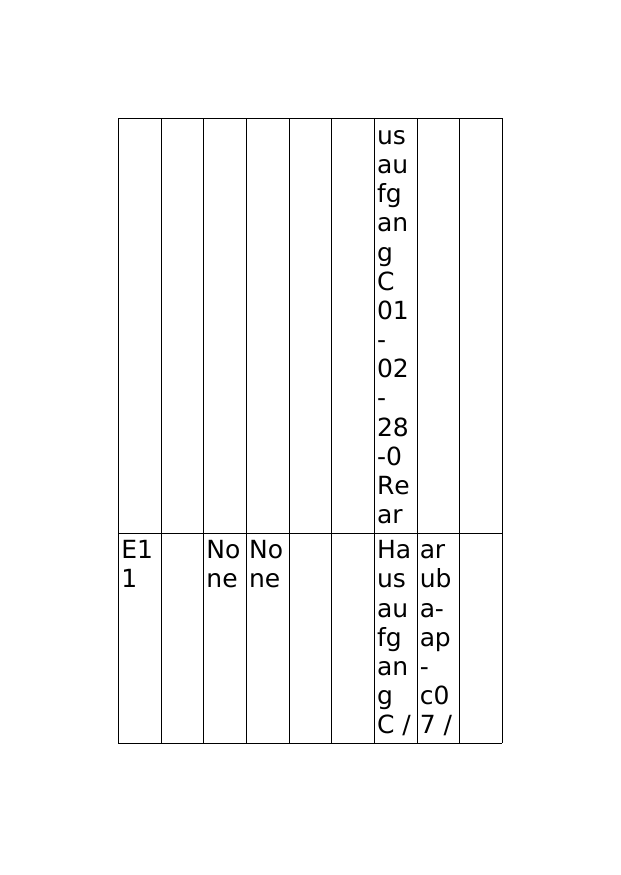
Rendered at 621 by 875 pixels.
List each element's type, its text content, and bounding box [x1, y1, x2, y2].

table_cell None [204, 534, 246, 742]
table_cell [460, 119, 502, 532]
table_cell [204, 119, 246, 532]
table_cell [418, 119, 459, 532]
table_cell None [247, 534, 289, 742]
table_cell [162, 534, 203, 742]
table_cell aruba-ap-c07 / [418, 534, 459, 742]
table_cell Hausaufgang C / [375, 534, 417, 742]
table_cell [290, 119, 331, 532]
table_cell [332, 119, 374, 532]
table_cell [290, 534, 331, 742]
table_cell [460, 534, 502, 742]
table_cell usaufgang C 01-02-28-0 Rear [375, 119, 417, 532]
table_cell [119, 119, 161, 532]
table_cell [247, 119, 289, 532]
table_cell [162, 119, 203, 532]
table_cell [332, 534, 374, 742]
table_cell E11 [119, 534, 161, 742]
